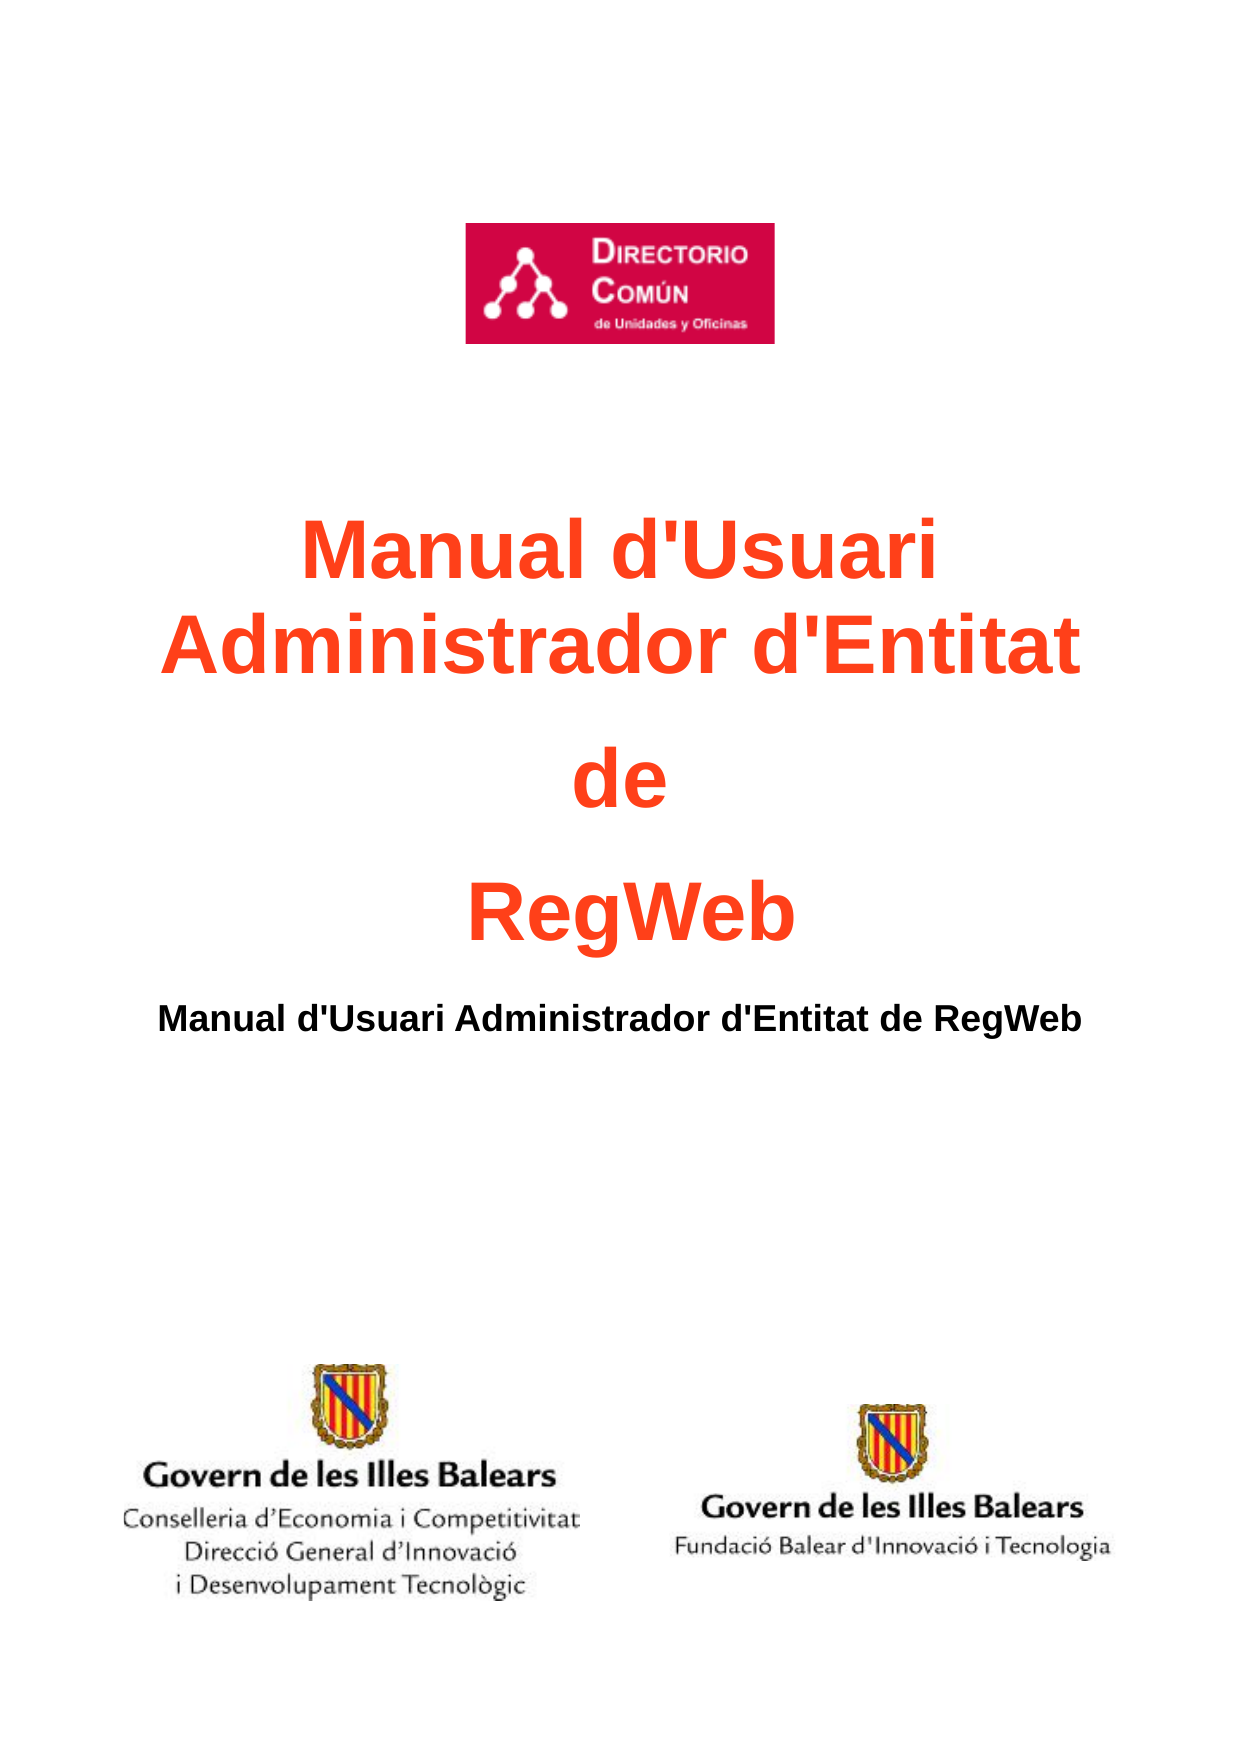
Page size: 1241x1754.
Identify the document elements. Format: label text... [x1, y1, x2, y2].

picture [123, 1364, 580, 1601]
title de [118, 729, 1122, 825]
title Manual d'Usuari Administrador d'Entitat [118, 500, 1122, 692]
title RegWeb [118, 862, 1122, 958]
picture [669, 1404, 1117, 1561]
subtitle Manual d'Usuari Administrador d'Entitat de RegWeb [118, 996, 1122, 1039]
table_header [664, 1359, 1122, 1606]
picture [465, 223, 775, 344]
table_header [586, 1359, 664, 1606]
table_header [118, 1359, 586, 1606]
